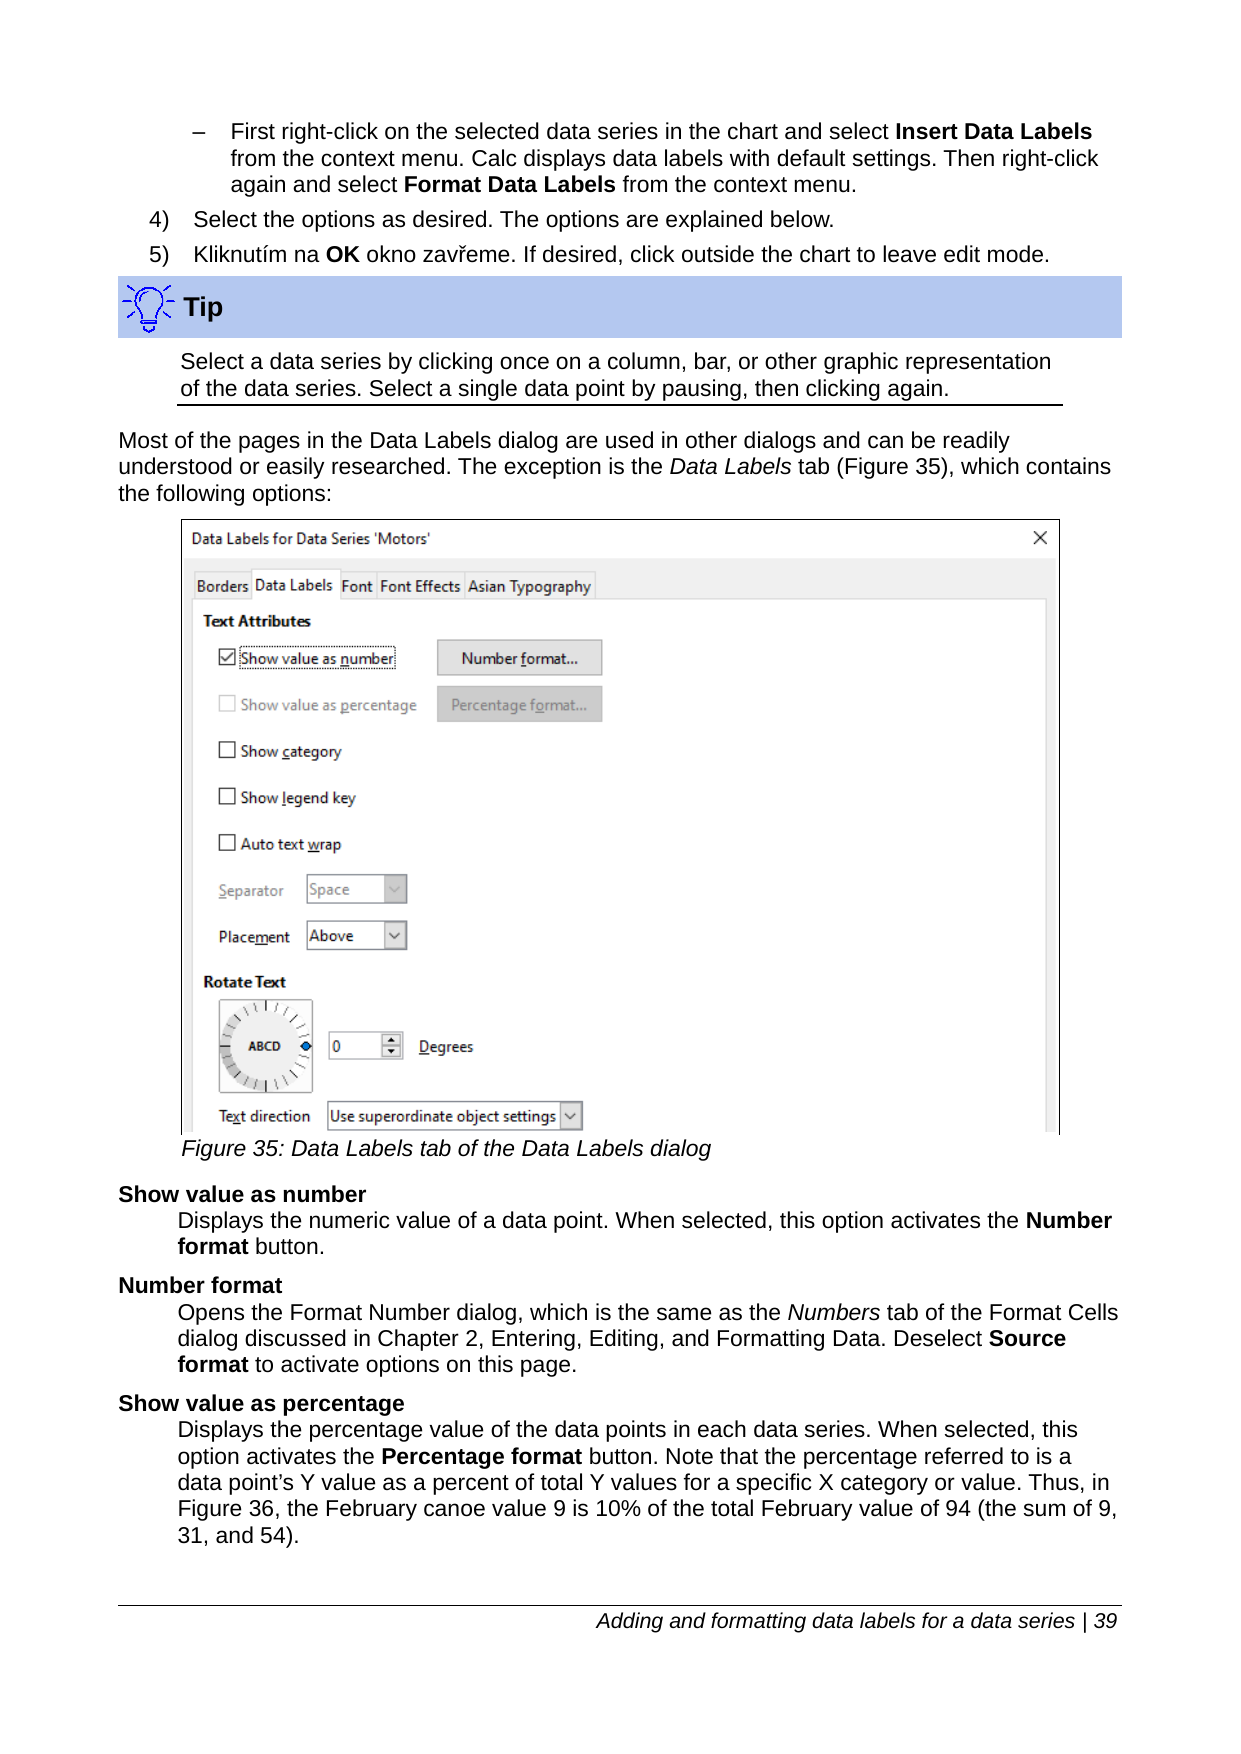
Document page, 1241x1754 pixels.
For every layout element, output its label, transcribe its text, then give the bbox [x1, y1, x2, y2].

text Select a data series by clicking once on a column, bar, or other graphic representation of the data series. Select a single data point by pausing, then clicking again. [177, 345, 1063, 404]
text Displays the numeric value of a data point. When selected, this option activates the Number format button. [177, 1207, 1122, 1259]
text Show value as number [118, 1181, 1122, 1207]
text Opens the Format Number dialog, which is the same as the Numbers tab of the Format Cells dialog discussed in Chapter 2, Entering, Editing, and Formatting Data. Deselect Source format to activate options on this page. [177, 1298, 1122, 1377]
picture [119, 277, 179, 337]
text Show value as percentage [118, 1390, 1122, 1416]
text Figure 35: Data Labels tab of the Data Labels dialog [181, 1132, 1059, 1161]
text Displays the percentage value of the data points in each data series. When selected, this option activates the Percentage format button. Note that the percentage referred to is a data point’s Y value as a percent of total Y values for a specific X category or value. Thus, in Figure 36, the February canoe value 9 is 10% of the total February value of 94 (the sum of 9, 31, and 54). [177, 1416, 1122, 1548]
list Select the options as desired. The options are explained below. [169, 206, 1122, 232]
picture [184, 521, 1056, 1132]
subtitle Tip [118, 276, 1122, 338]
text Number format [118, 1272, 1122, 1298]
list First right-click on the selected data series in the chart and select Insert Data Labels from the context menu. Calc displays data labels with default settings. Then right-click again and select Format Data Labels from the context menu. [192, 118, 1122, 197]
text Most of the pages in the Data Labels dialog are used in other dialogs and can be readily understood or easily researched. The exception is the Data Labels tab (Figure 35), which contains the following options: [118, 427, 1122, 506]
list Kliknutím na OK okno zavřeme. If desired, click outside the chart to leave edit mode. [169, 241, 1122, 268]
